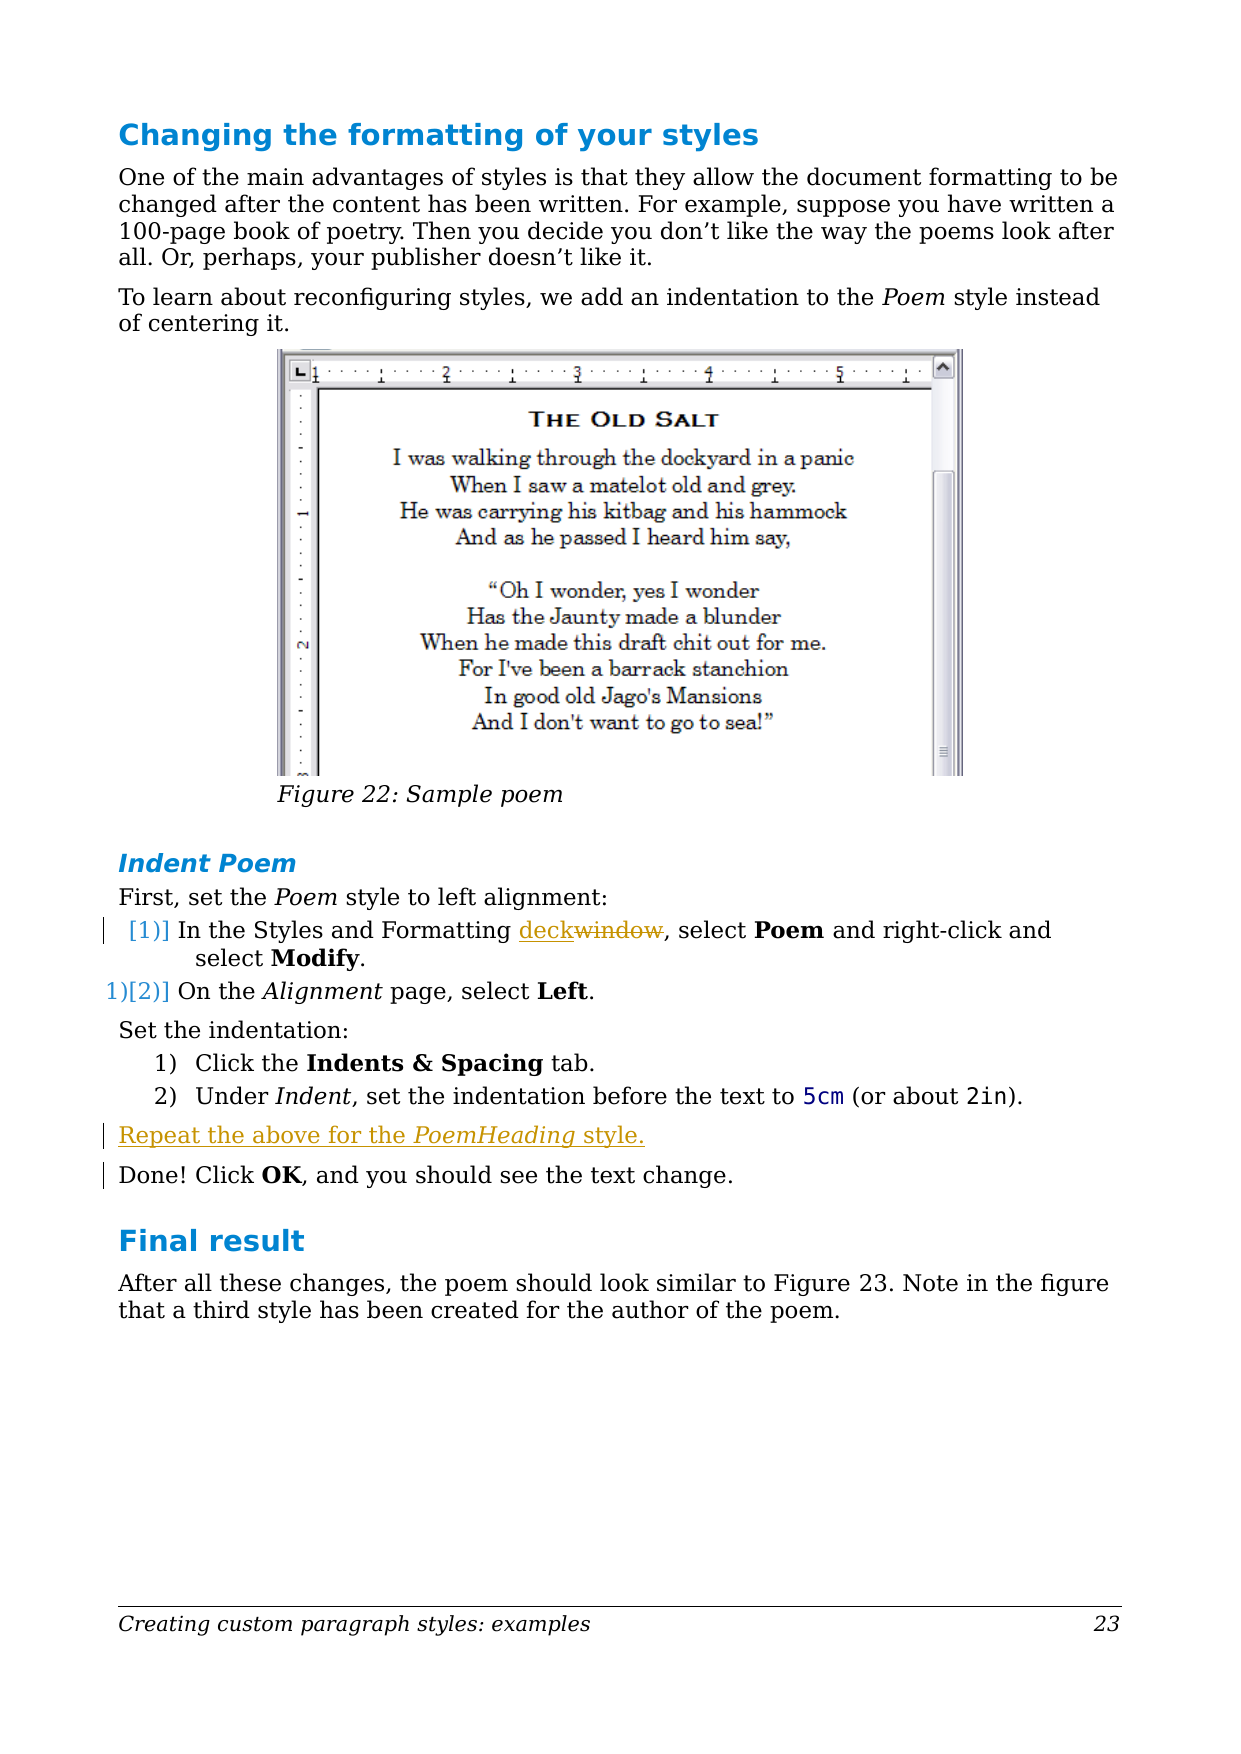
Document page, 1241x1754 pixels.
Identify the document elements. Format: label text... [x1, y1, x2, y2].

subtitle Final result [118, 1224, 1122, 1258]
text Repeat the above for the PoemHeading style. [118, 1123, 1122, 1149]
subtitle Changing the formatting of your styles [118, 118, 1122, 152]
text Figure 22: Sample poem [277, 782, 963, 808]
list On the Alignment page, select Left. [177, 978, 1122, 1004]
list Set the indentation: [118, 1017, 1122, 1044]
list Under Indent, set the indentation before the text to 5cm (or about 2in). [177, 1083, 1122, 1110]
text One of the main advantages of styles is that they allow the document formatting to be changed after the content has been written. For example, suppose you have written a 100-page book of poetry. Then you decide you don’t like the way the poems look after all. Or, perhaps, your publisher doesn’t like it. [118, 164, 1122, 271]
text After all these changes, the poem should look similar to Figure 23. Note in the figure that a third style has been created for the author of the poem. [118, 1271, 1122, 1324]
subtitle Indent Poem [118, 849, 1122, 878]
list First, set the Poem style to left alignment: [118, 884, 1122, 911]
text To learn about reconfiguring styles, we add an indentation to the Poem style instead of centering it. [118, 284, 1122, 337]
picture [277, 349, 963, 776]
list Click the Indents & Spacing tab. [177, 1050, 1122, 1077]
list In the Styles and Formatting deck, select Poem and right-click and select Modify. [177, 917, 1122, 971]
text Done! Click OK, and you should see the text change. [118, 1162, 1122, 1189]
